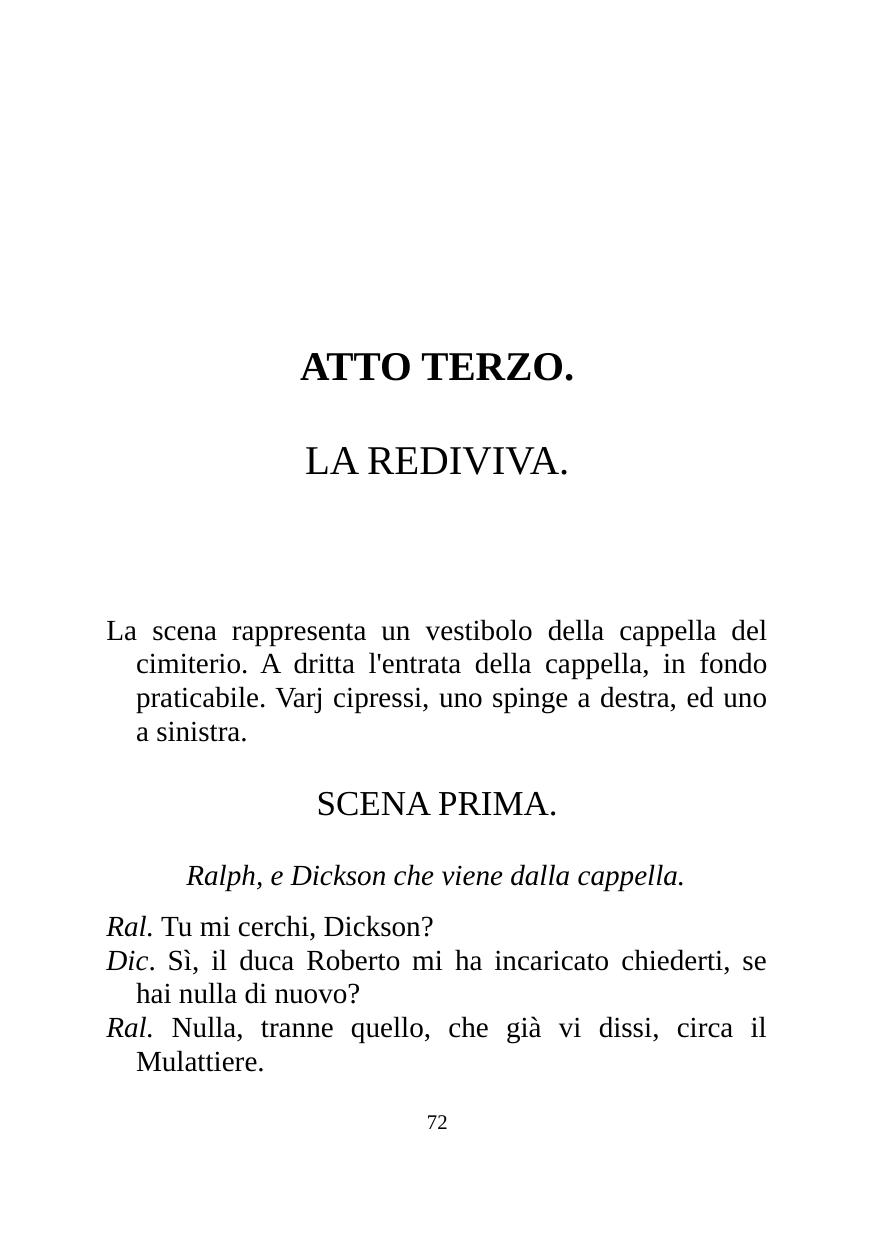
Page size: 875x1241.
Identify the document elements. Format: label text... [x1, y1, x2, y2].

text Ral. Nulla, tranne quello, che già vi dissi, circa il Mulattiere. [106, 1010, 768, 1077]
text Dic. Sì, il duca Roberto mi ha incaricato chiederti, se hai nulla di nuovo? [106, 943, 768, 1010]
text Ralph, e Dickson che viene dalla cappella. [106, 858, 768, 892]
subtitle SCENA PRIMA. [106, 783, 768, 823]
text La scena rappresenta un vestibolo della cappella del cimiterio. A dritta l'entrata della cappella, in fondo praticabile. Varj cipressi, uno spinge a destra, ed uno a sinistra. [106, 613, 768, 747]
subtitle ATTO TERZO. LA REDIVIVA. [106, 342, 768, 483]
text Ral. Tu mi cerchi, Dickson? [106, 909, 768, 943]
